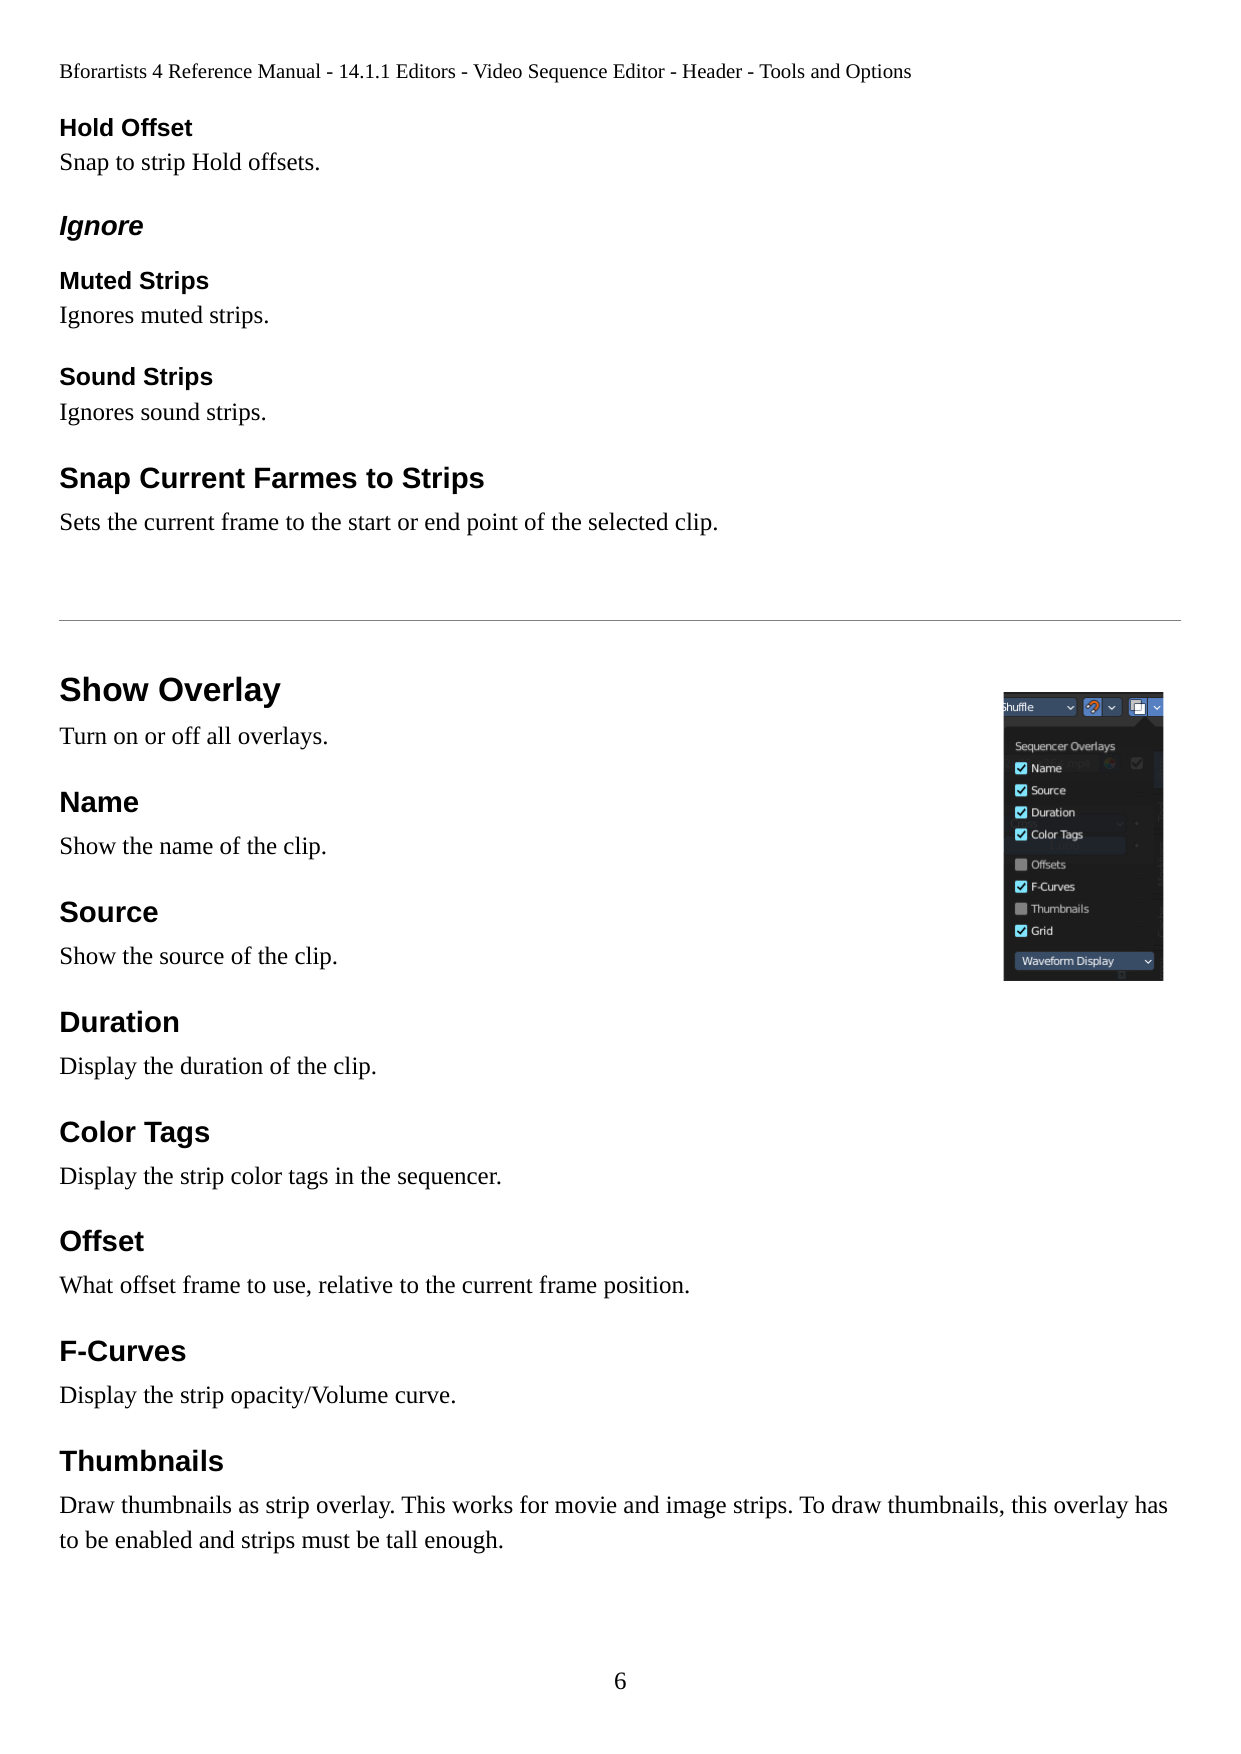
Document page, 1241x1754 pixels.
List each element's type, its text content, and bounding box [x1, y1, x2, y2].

text What offset frame to use, relative to the current frame position. [59, 1271, 1181, 1299]
subtitle Ignore [59, 209, 1181, 241]
text Show the source of the clip. [59, 941, 1003, 970]
text Display the duration of the clip. [59, 1051, 1181, 1079]
subtitle Muted Strips [59, 266, 1181, 294]
subtitle [1164, 895, 1181, 928]
subtitle Duration [59, 1004, 1181, 1038]
text Draw thumbnails as strip overlay. This works for movie and image strips. To draw thumbnails, this overlay has to be enabled and strips must be tall enough. [59, 1490, 1181, 1554]
text Display the strip opacity/Volume curve. [59, 1381, 1181, 1409]
text Ignores muted strips. [59, 301, 1181, 329]
text Sets the current frame to the start or end point of the selected clip. [59, 507, 1181, 536]
subtitle F-Curves [59, 1334, 1181, 1368]
subtitle Hold Offset [59, 113, 1181, 141]
subtitle [1164, 785, 1181, 818]
subtitle Show Overlay [59, 670, 1181, 709]
text Turn on or off all overlays. [59, 721, 1003, 750]
subtitle Color Tags [59, 1114, 1181, 1148]
text Snap to strip Hold offsets. [59, 147, 1181, 176]
subtitle Offset [59, 1224, 1181, 1258]
text Show the name of the clip. [59, 831, 1003, 860]
subtitle Thumbnails [59, 1444, 1181, 1478]
picture [1003, 692, 1164, 981]
text Display the strip color tags in the sequencer. [59, 1161, 1181, 1189]
subtitle Sound Strips [59, 362, 1181, 391]
subtitle Source [59, 895, 1003, 928]
text Ignores sound strips. [59, 397, 1181, 426]
subtitle Snap Current Farmes to Strips [59, 461, 1181, 494]
subtitle Name [59, 785, 1003, 818]
